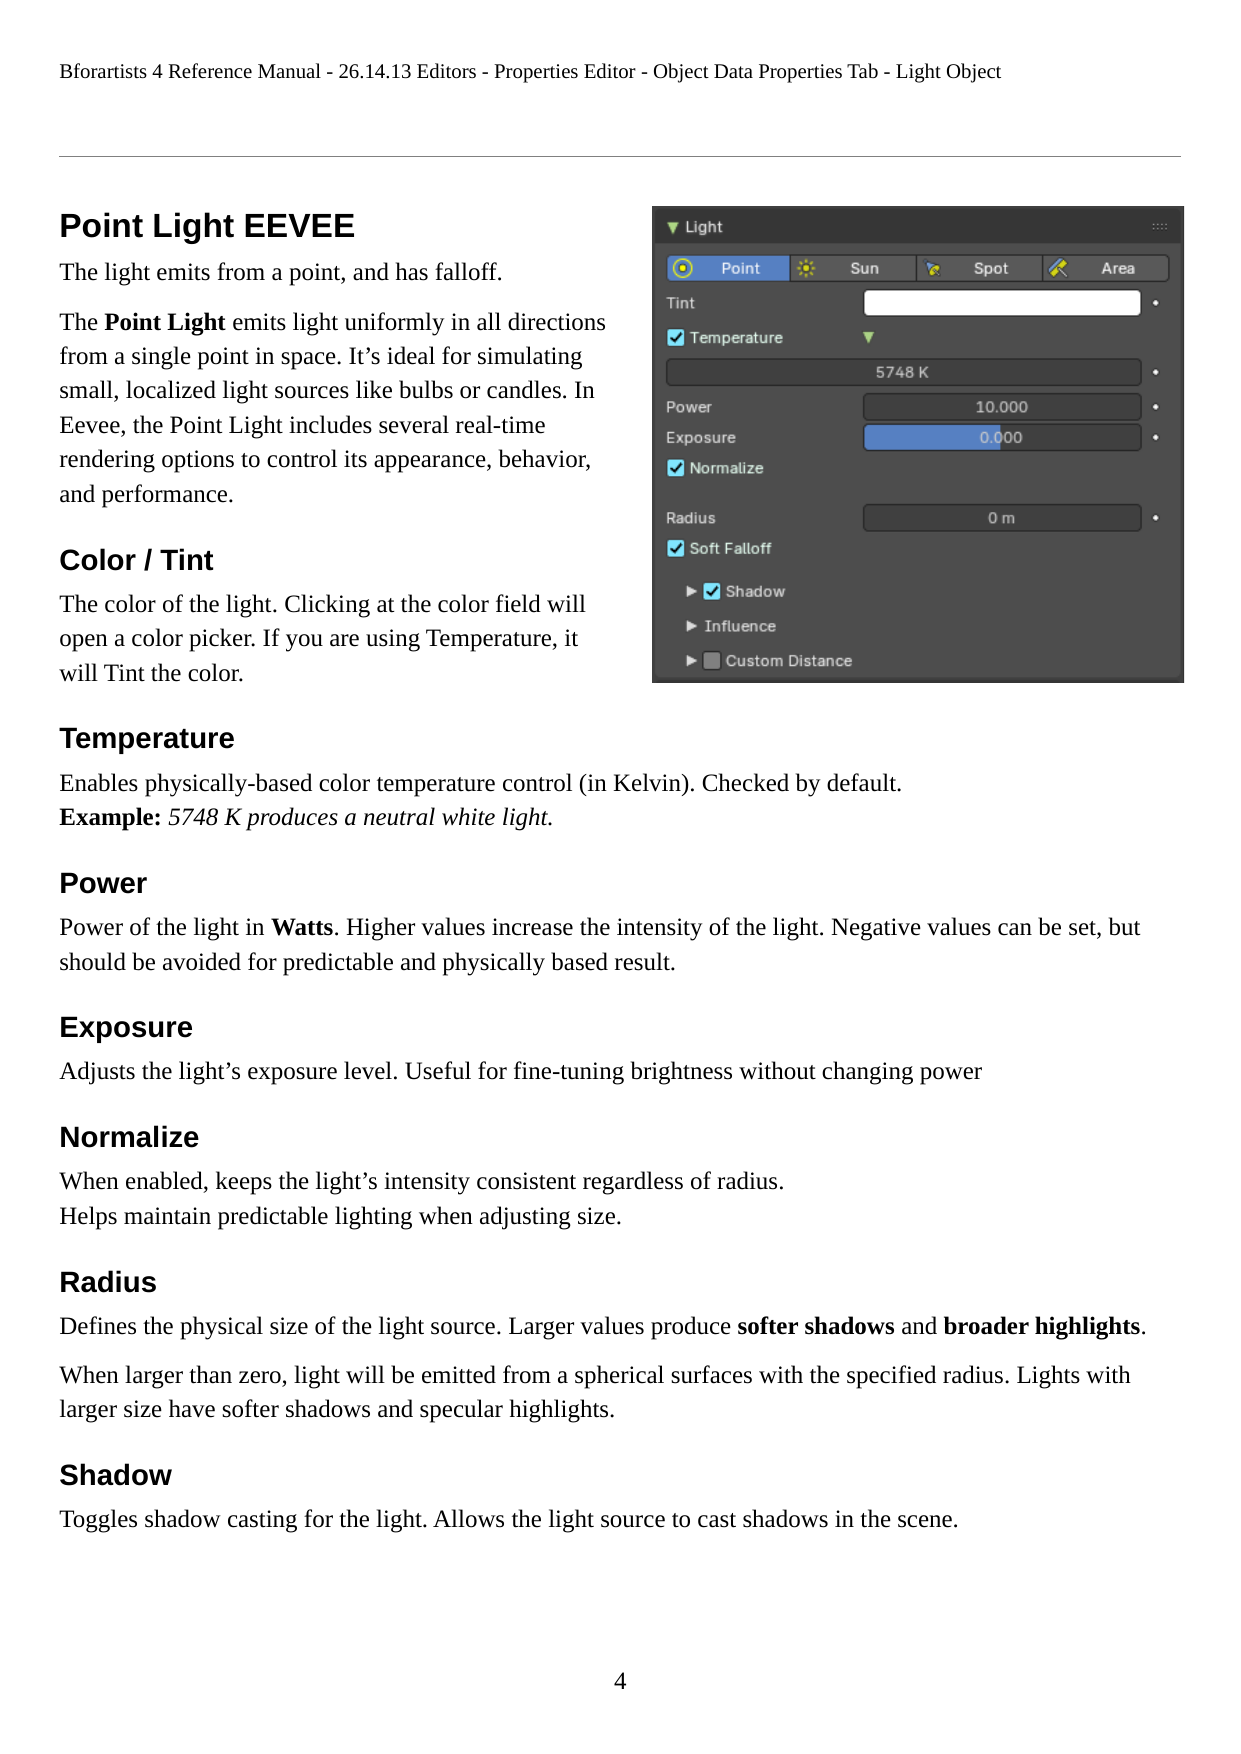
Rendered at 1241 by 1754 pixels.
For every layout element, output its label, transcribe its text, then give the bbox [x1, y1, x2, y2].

subtitle Shadow [59, 1458, 1181, 1492]
text Adjusts the light’s exposure level. Useful for fine-tuning brightness without changing power [59, 1056, 1181, 1085]
subtitle Point Light EEVEE [59, 206, 652, 245]
text Defines the physical size of the light source. Larger values produce softer shadows and broader highlights. [59, 1311, 1181, 1339]
subtitle Color / Tint [59, 543, 652, 576]
subtitle Temperature [59, 721, 1181, 755]
subtitle Radius [59, 1264, 1181, 1298]
subtitle Power [59, 866, 1181, 899]
text When larger than zero, light will be emitted from a spherical surfaces with the specified radius. Lights with larger size have softer shadows and specular highlights. [59, 1360, 1181, 1423]
text Toggles shadow casting for the light. Allows the light source to cast shadows in the scene. [59, 1504, 1181, 1533]
subtitle Exposure [59, 1010, 1181, 1044]
text The color of the light. Clicking at the color field will open a color picker. If you are using Temperature, it will Tint the color. [59, 589, 1181, 687]
picture [652, 206, 1185, 683]
text The light emits from a point, and has falloff. [59, 257, 652, 286]
text Enables physically-based color temperature control (in Kelvin). Checked by default. Example: 5748 K produces a neutral white light. [59, 768, 1181, 831]
text The Point Light emits light uniformly in all directions from a single point in space. It’s ideal for simulating small, localized light sources like bulbs or candles. In Eevee, the Point Light includes several real-time rendering options to control its appearance, behavior, and performance. [59, 307, 652, 508]
subtitle Normalize [59, 1120, 1181, 1154]
text When enabled, keeps the light’s intensity consistent regardless of radius. Helps maintain predictable lighting when adjusting size. [59, 1166, 1181, 1229]
text Power of the light in Watts. Higher values increase the intensity of the light. Negative values can be set, but should be avoided for predictable and physically based result. [59, 912, 1181, 975]
